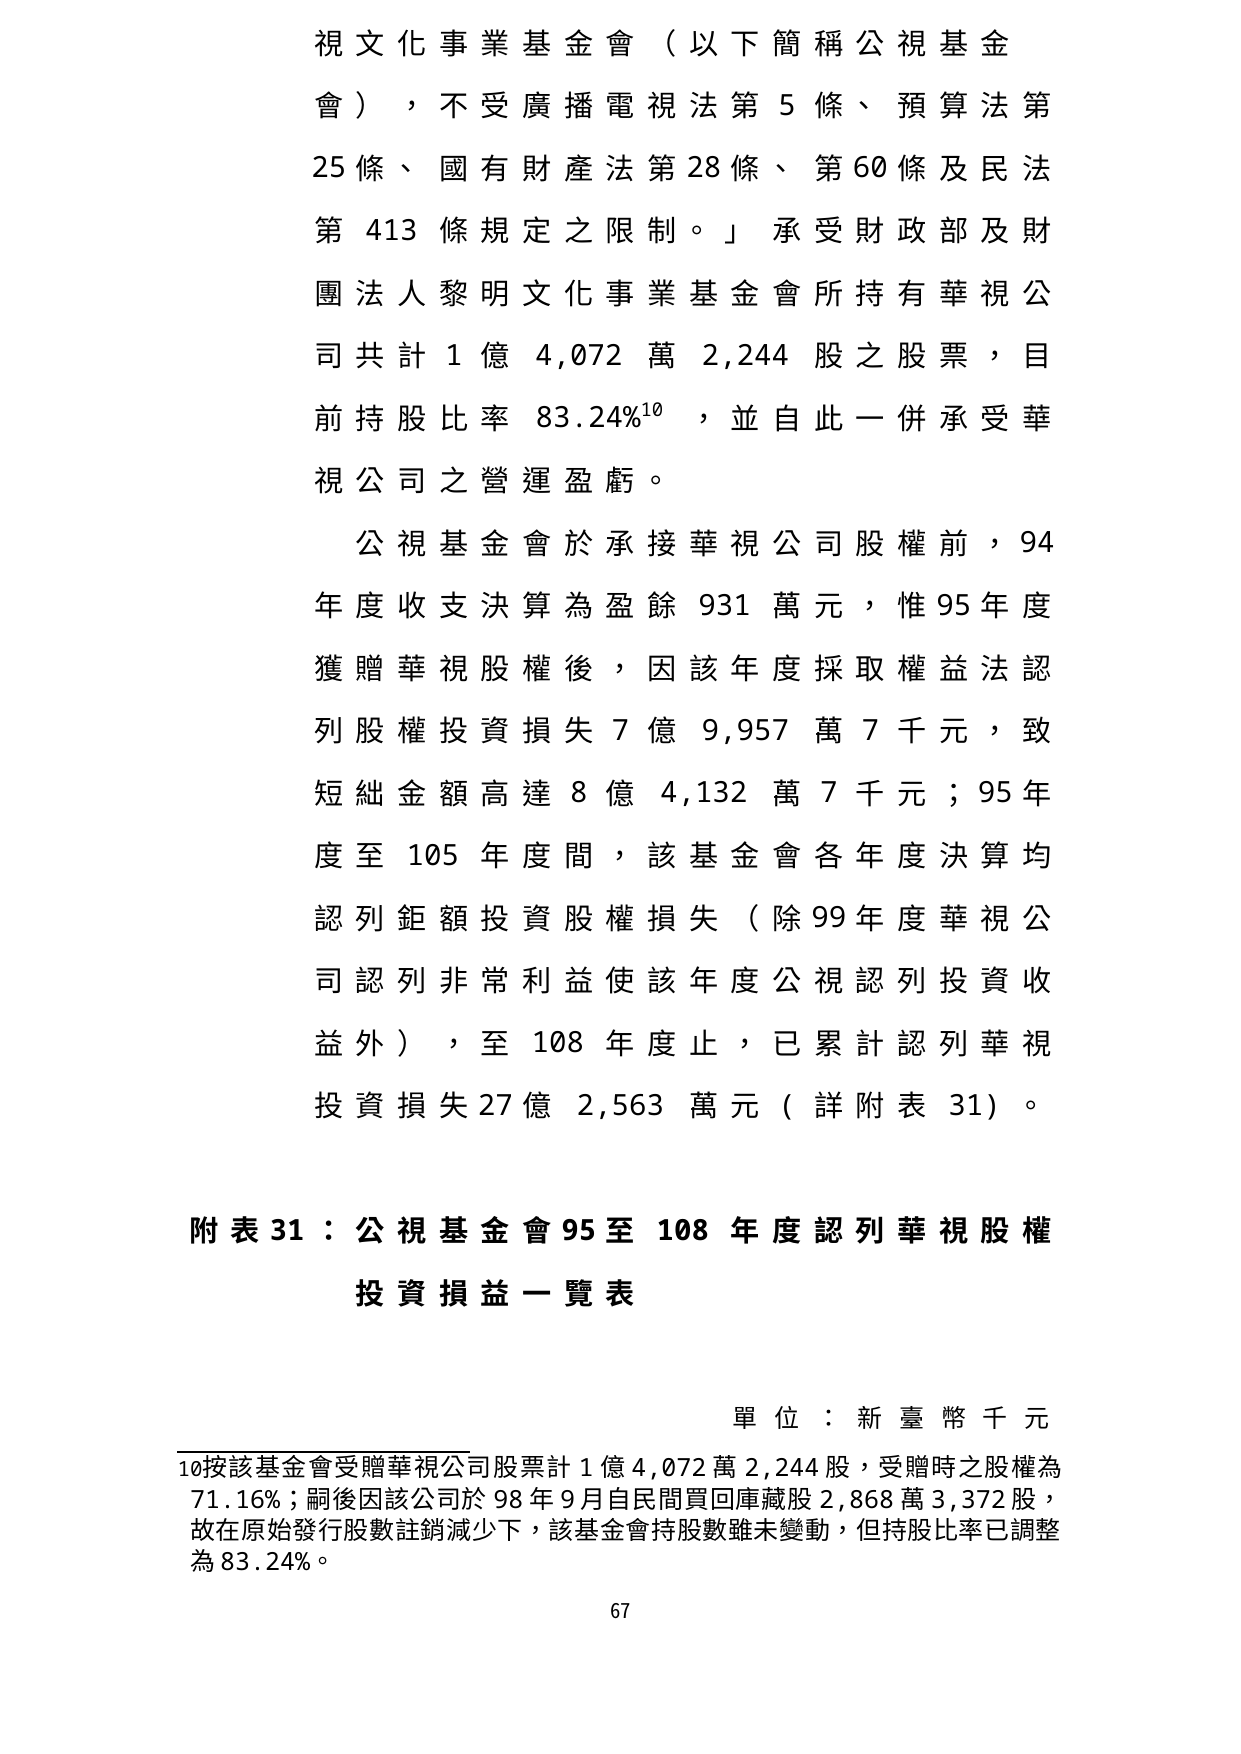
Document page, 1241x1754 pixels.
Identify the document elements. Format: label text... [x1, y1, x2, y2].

text 公視基金會於承接華視公司股權前，94年度收支決算為盈餘931萬元，惟95年度獲贈華視股權後，因該年度採取權益法認列股權投資損失7億9,957萬7千元，致短絀金額高達8億4,132萬7千元；95年度至105年度間，該基金會各年度決算均認列鉅額投資股權損失（除99年度華視公司認列非常利益使該年度公視認列投資收益外），至108年度止，已累計認列華視投資損失27億2,563萬元(詳附表31)。 [271, 500, 1058, 1125]
text 視文化事業基金會（以下簡稱公視基金會），不受廣播電視法第5條、預算法第25條、國有財產法第28條、第60條及民法第413條規定之限制。」承受財政部及財團法人黎明文化事業基金會所持有華視公司共計1億4,072萬2,244股之股票，目前持股比率83.24%，並自此一併承受華視公司之營運盈虧。 [271, 0, 1058, 500]
text 按該基金會受贈華視公司股票計1億4,072萬2,244股，受贈時之股權為71.16%；嗣後因該公司於98年9月自民間買回庫藏股2,868萬3,372股，故在原始發行股數註銷減少下，該基金會持股數雖未變動，但持股比率已調整為83.24%。 [177, 1452, 1063, 1577]
text 附表31：公視基金會95至108年度認列華視股權投資損益一覽表 [183, 1187, 1058, 1312]
text 單位：新臺幣千元 [183, 1312, 1058, 1437]
